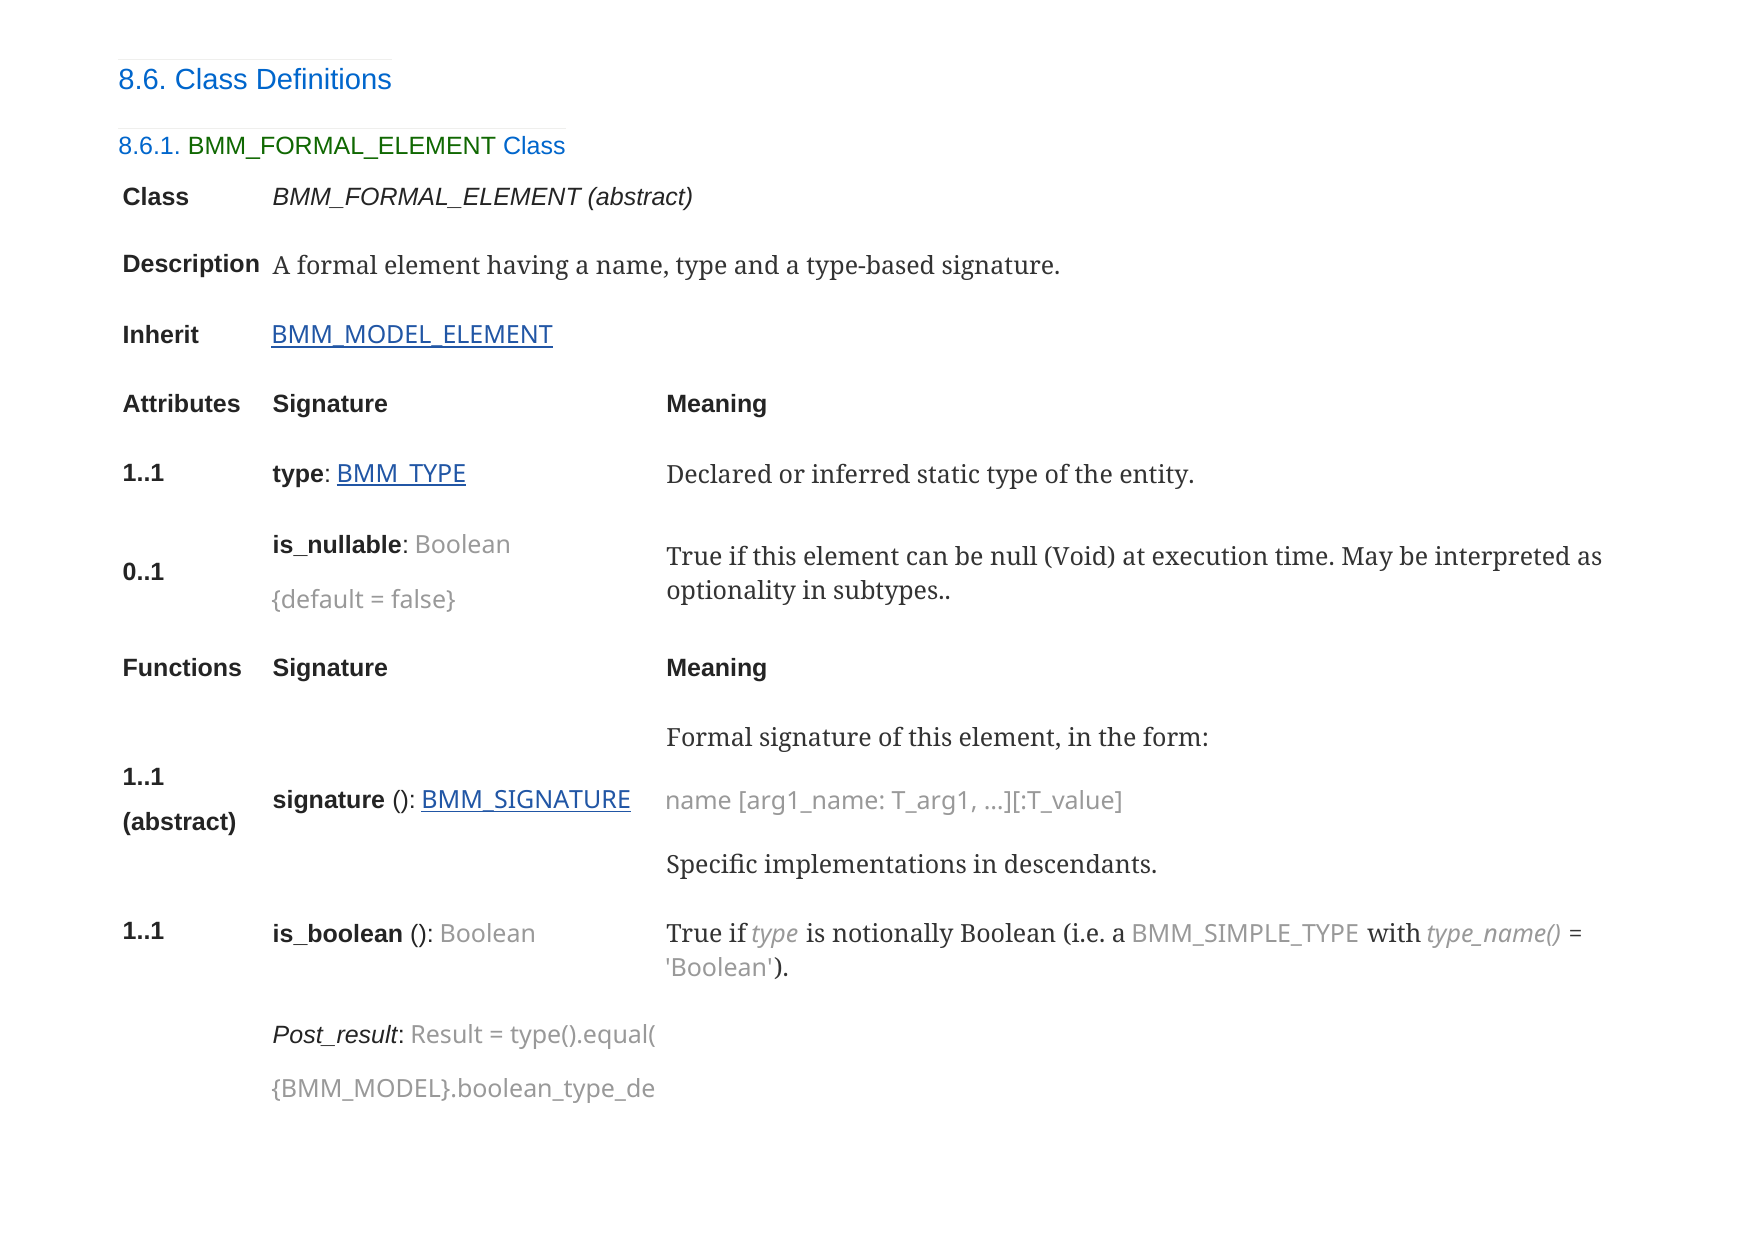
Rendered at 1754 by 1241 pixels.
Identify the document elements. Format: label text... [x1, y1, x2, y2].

table_cell True if type is notionally Boolean (i.e. a BMM_SIMPLE_TYPE with type_name() = 'Boolean'). [662, 913, 1668, 1108]
table_cell Inherit [118, 314, 268, 386]
table_cell Formal signature of this element, in the form: name [arg1_name: T_arg1, …​][:T_value] Specific implementations in descendants. [662, 716, 1668, 913]
table_cell Functions [118, 650, 268, 716]
table_cell Signature [268, 650, 662, 716]
table_cell Meaning [662, 386, 1668, 452]
table_cell 1..1 (abstract) [118, 716, 268, 913]
table_header BMM_FORMAL_ELEMENT (abstract) [268, 179, 1668, 245]
table_cell is_nullable: Boolean {default = false} [268, 524, 662, 650]
table_header Class [118, 179, 268, 245]
table_cell is_boolean (): Boolean Post_result: Result = type().equal( {BMM_MODEL}.boolean_type_definition()) [268, 913, 662, 1108]
subtitle 8.6.1. BMM_FORMAL_ELEMENT Class [118, 128, 1695, 160]
table_cell A formal element having a name, type and a type-based signature. [268, 245, 1668, 314]
subtitle 8.6. Class Definitions [118, 59, 1695, 96]
table_cell Declared or inferred static type of the entity. [662, 452, 1668, 524]
table_cell signature (): BMM_SIGNATURE [268, 716, 662, 913]
table_cell Attributes [118, 386, 268, 452]
table_cell 1..1 [118, 913, 268, 1108]
table_cell Signature [268, 386, 662, 452]
table_cell Description [118, 245, 268, 314]
table_cell True if this element can be null (Void) at execution time. May be interpreted as optionality in subtypes.. [662, 524, 1668, 650]
table_cell 0..1 [118, 524, 268, 650]
table_cell Meaning [662, 650, 1668, 716]
table_cell 1..1 [118, 452, 268, 524]
table_cell BMM_MODEL_ELEMENT [268, 314, 1668, 386]
table_cell type: BMM_TYPE [268, 452, 662, 524]
